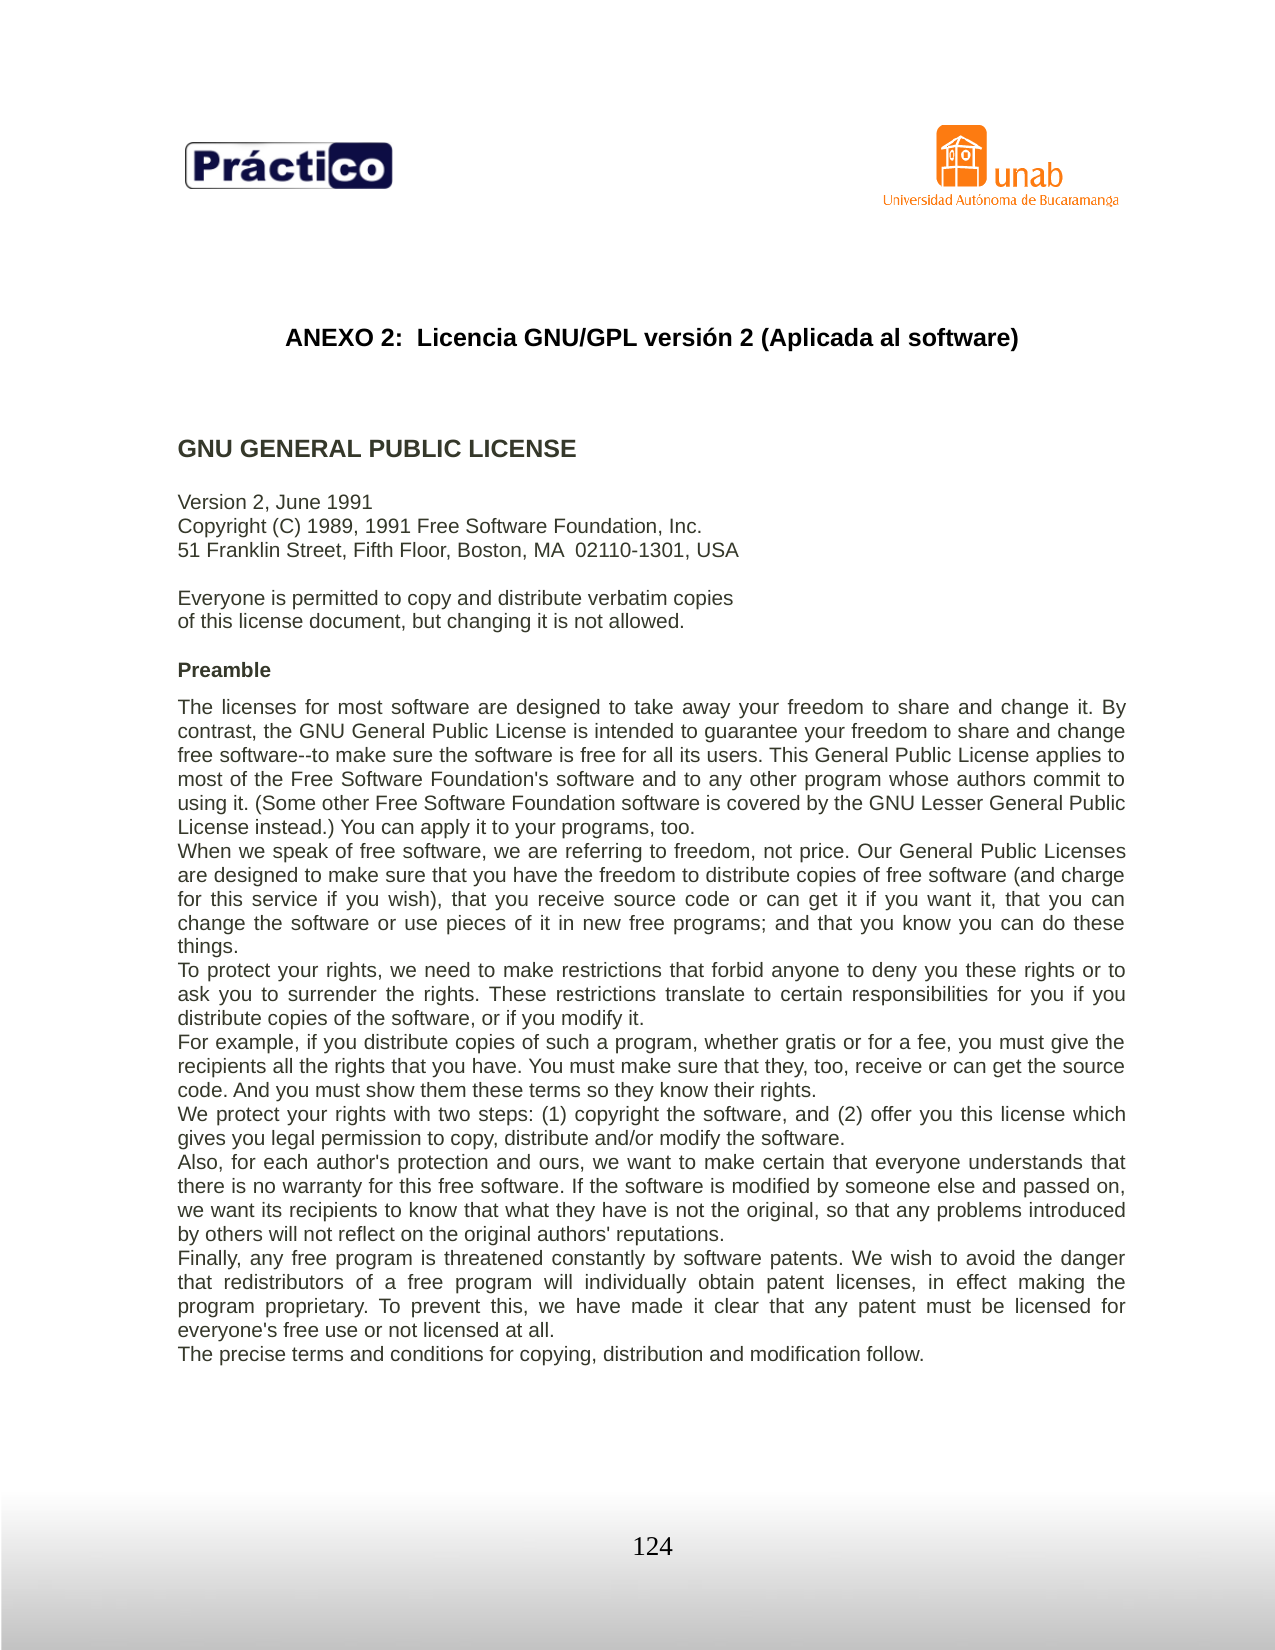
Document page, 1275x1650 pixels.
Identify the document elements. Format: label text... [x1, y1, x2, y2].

text of this license document, but changing it is not allowed. [177, 609, 1127, 633]
text For example, if you distribute copies of such a program, whether gratis or for a fee, you must give the recipients all the rights that you have. You must make sure that they, too, receive or can get the source code. And you must show them these terms so they know their rights. [177, 1030, 1127, 1102]
text To protect your rights, we need to make restrictions that forbid anyone to deny you these rights or to ask you to surrender the rights. These restrictions translate to certain responsibilities for you if you distribute copies of the software, or if you modify it. [177, 958, 1127, 1030]
text Finally, any free program is threatened constantly by software patents. We wish to avoid the danger that redistributors of a free program will individually obtain patent licenses, in effect making the program proprietary. To prevent this, we have made it clear that any patent must be licensed for everyone's free use or not licensed at all. [177, 1246, 1127, 1342]
picture [182, 140, 395, 191]
text We protect your rights with two steps: (1) copyright the software, and (2) offer you this license which gives you legal permission to copy, distribute and/or modify the software. [177, 1102, 1127, 1150]
text 51 Franklin Street, Fifth Floor, Boston, MA 02110-1301, USA [177, 537, 1127, 561]
subtitle GNU GENERAL PUBLIC LICENSE [177, 434, 1127, 463]
text Also, for each author's protection and ours, we want to make certain that everyone understands that there is no warranty for this free software. If the software is modified by someone else and passed on, we want its recipients to know that what they have is not the original, so that any problems introduced by others will not reflect on the original authors' reputations. [177, 1150, 1127, 1246]
subtitle Preamble [177, 658, 1127, 682]
text The licenses for most software are designed to take away your freedom to share and change it. By contrast, the GNU General Public License is intended to guarantee your freedom to share and change free software--to make sure the software is free for all its users. This General Public License applies to most of the Free Software Foundation's software and to any other program whose authors commit to using it. (Some other Free Software Foundation software is covered by the GNU Lesser General Public License instead.) You can apply it to your programs, too. [177, 695, 1127, 838]
text Everyone is permitted to copy and distribute verbatim copies [177, 585, 1127, 609]
text Copyright (C) 1989, 1991 Free Software Foundation, Inc. [177, 513, 1127, 537]
subtitle ANEXO 2: Licencia GNU/GPL versión 2 (Aplicada al software) [177, 323, 1127, 351]
picture [1, 1472, 1275, 1650]
text The precise terms and conditions for copying, distribution and modification follow. [177, 1342, 1127, 1366]
text When we speak of free software, we are referring to freedom, not price. Our General Public Licenses are designed to make sure that you have the freedom to distribute copies of free software (and charge for this service if you wish), that you receive source code or can get it if you want it, that you can change the software or use pieces of it in new free programs; and that you know you can do these things. [177, 838, 1127, 958]
picture [883, 125, 1119, 207]
text Version 2, June 1991 [177, 489, 1127, 513]
